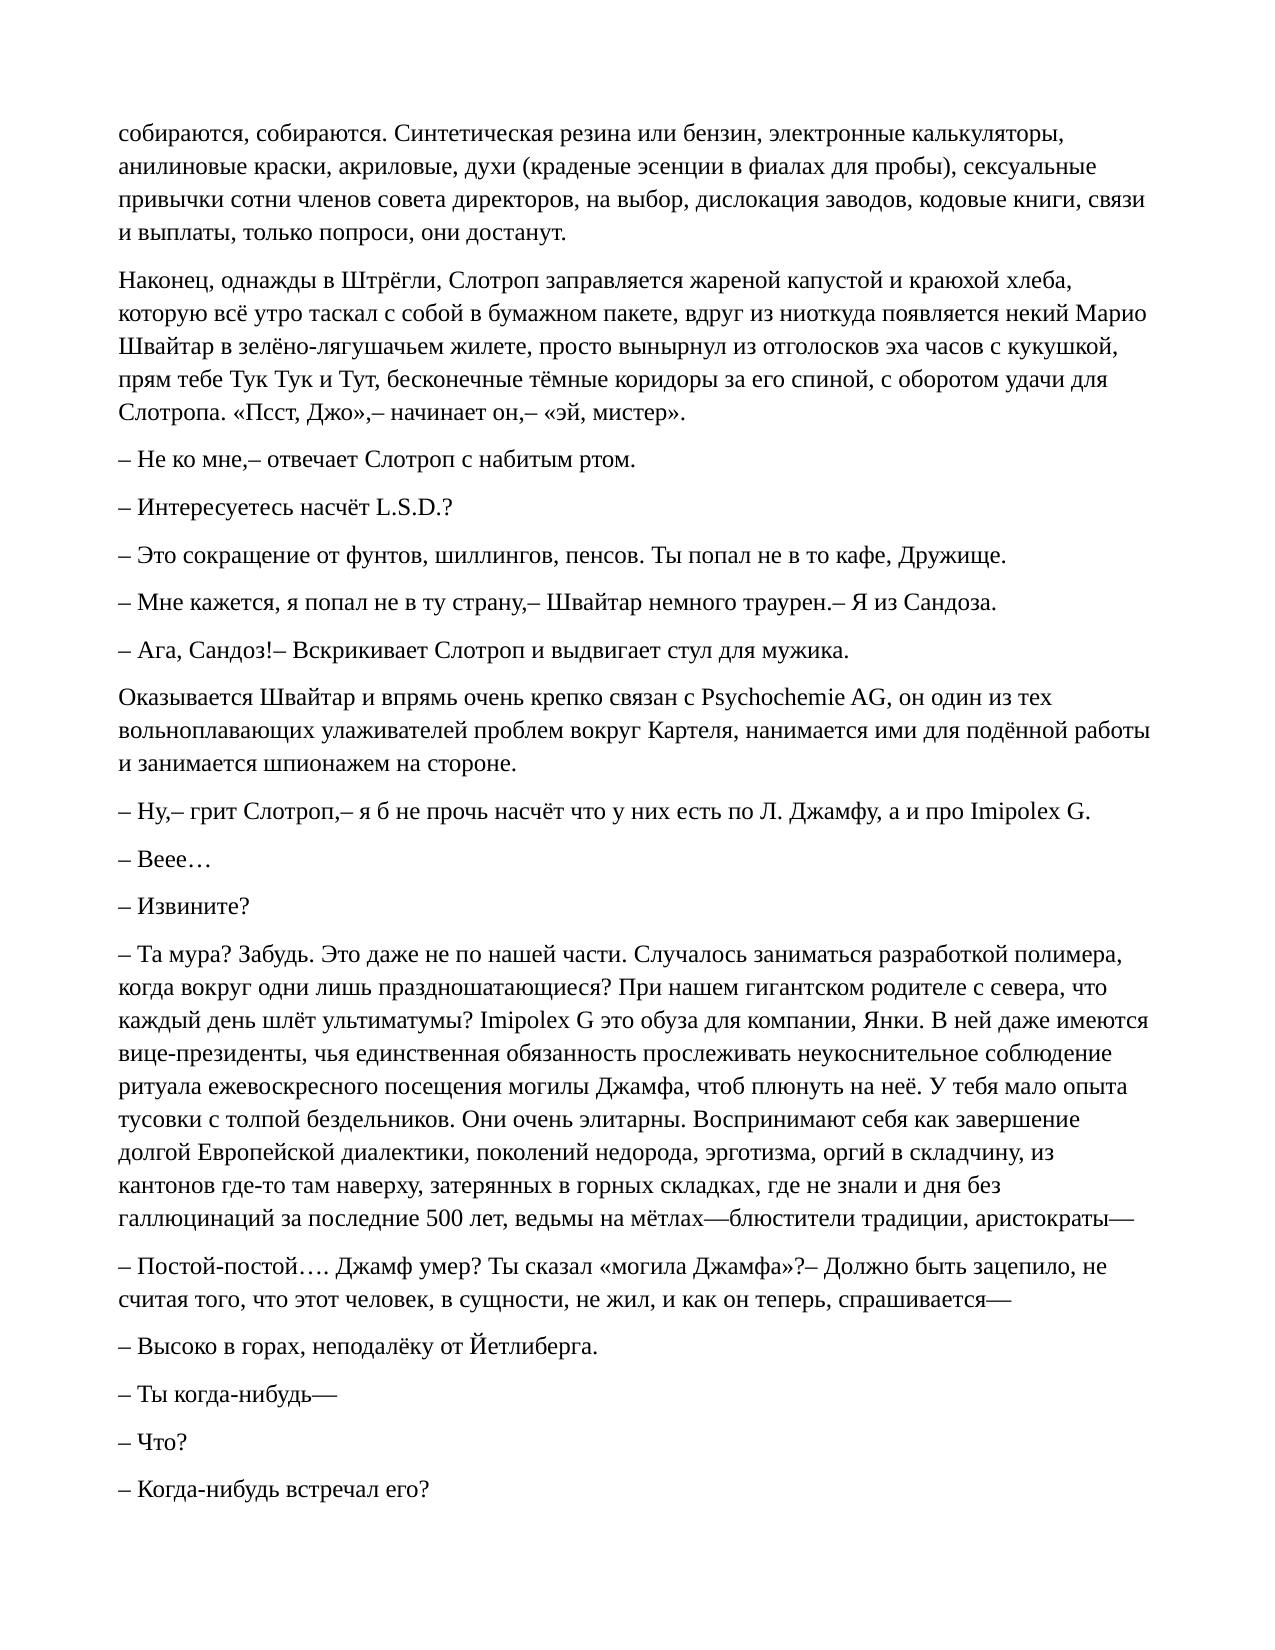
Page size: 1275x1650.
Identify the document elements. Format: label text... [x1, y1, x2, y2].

text – Та мура? Забудь. Это даже не по нашей части. Случалось заниматься разработкой полимера, когда вокруг одни лишь праздношатающиеся? При нашем гигантском родителе с севера, что каждый день шлёт ультиматумы? Imipolex G это обуза для компании, Янки. В ней даже имеются вице-президенты, чья единственная обязанность прослеживать неукоснительное соблюдение ритуала ежевоскресного посещения могилы Джамфа, чтоб плюнуть на неё. У тебя мало опыта тусовки с толпой бездельников. Они очень элитарны. Воспринимают себя как завершение долгой Европейской диалектики, поколений недорода, эрготизма, оргий в складчину, из кантонов где-то там наверху, затерянных в горных складках, где не знали и дня без галлюцинаций за последние 500 лет, ведьмы на мётлах—блюстители традиции, аристократы— [118, 939, 1157, 1232]
text – Когда-нибудь встречал его? [118, 1474, 1157, 1503]
text – Что? [118, 1427, 1157, 1455]
text Наконец, однажды в Штрёгли, Слотроп заправляется жареной капустой и краюхой хлеба, которую всё утро таскал с собой в бумажном пакете, вдруг из ниоткуда появляется некий Марио Швайтар в зелёно-лягушачьем жилете, просто вынырнул из отголосков эха часов с кукушкой, прям тебе Тук Тук и Тут, бесконечные тёмные коридоры за его спиной, с оборотом удачи для Слотропа. «Псст, Джо»,– начинает он,– «эй, мистер». [118, 265, 1157, 426]
text – Извините? [118, 891, 1157, 920]
text – Ага, Сандоз!– Вскрикивает Слотроп и выдвигает стул для мужика. [118, 635, 1157, 664]
text – Интересуетесь насчёт L.S.D.? [118, 492, 1157, 521]
text собираются, собираются. Синтетическая резина или бензин, электронные калькуляторы, анилиновые краски, акриловые, духи (краденые эсенции в фиалах для пробы), сексуальные привычки сотни членов совета директоров, на выбор, дислокация заводов, кодовые книги, связи и выплаты, только попроси, они достанут. [118, 118, 1157, 246]
text – Мне кажется, я попал не в ту страну,– Швайтар немного траурен.– Я из Сандоза. [118, 587, 1157, 616]
text – Ну,– грит Слотроп,– я б не прочь насчёт что у них есть по Л. Джамфу, а и про Imipolex G. [118, 796, 1157, 825]
text – Ты когда-нибудь— [118, 1379, 1157, 1408]
text – Это сокращение от фунтов, шиллингов, пенсов. Ты попал не в то кафе, Дружище. [118, 540, 1157, 568]
text – Постой-постой…. Джамф умер? Ты сказал «могила Джамфа»?– Должно быть зацепило, не считая того, что этот человек, в сущности, не жил, и как он теперь, спрашивается— [118, 1251, 1157, 1312]
text – Не ко мне,– отвечает Слотроп с набитым ртом. [118, 444, 1157, 473]
text – Веее… [118, 844, 1157, 872]
text – Высоко в горах, неподалёку от Йетлиберга. [118, 1331, 1157, 1360]
text Оказывается Швайтар и впрямь очень крепко связан с Psychochemie AG, он один из тех вольноплавающих улаживателей проблем вокруг Картеля, нанимается ими для подённой работы и занимается шпионажем на стороне. [118, 682, 1157, 777]
